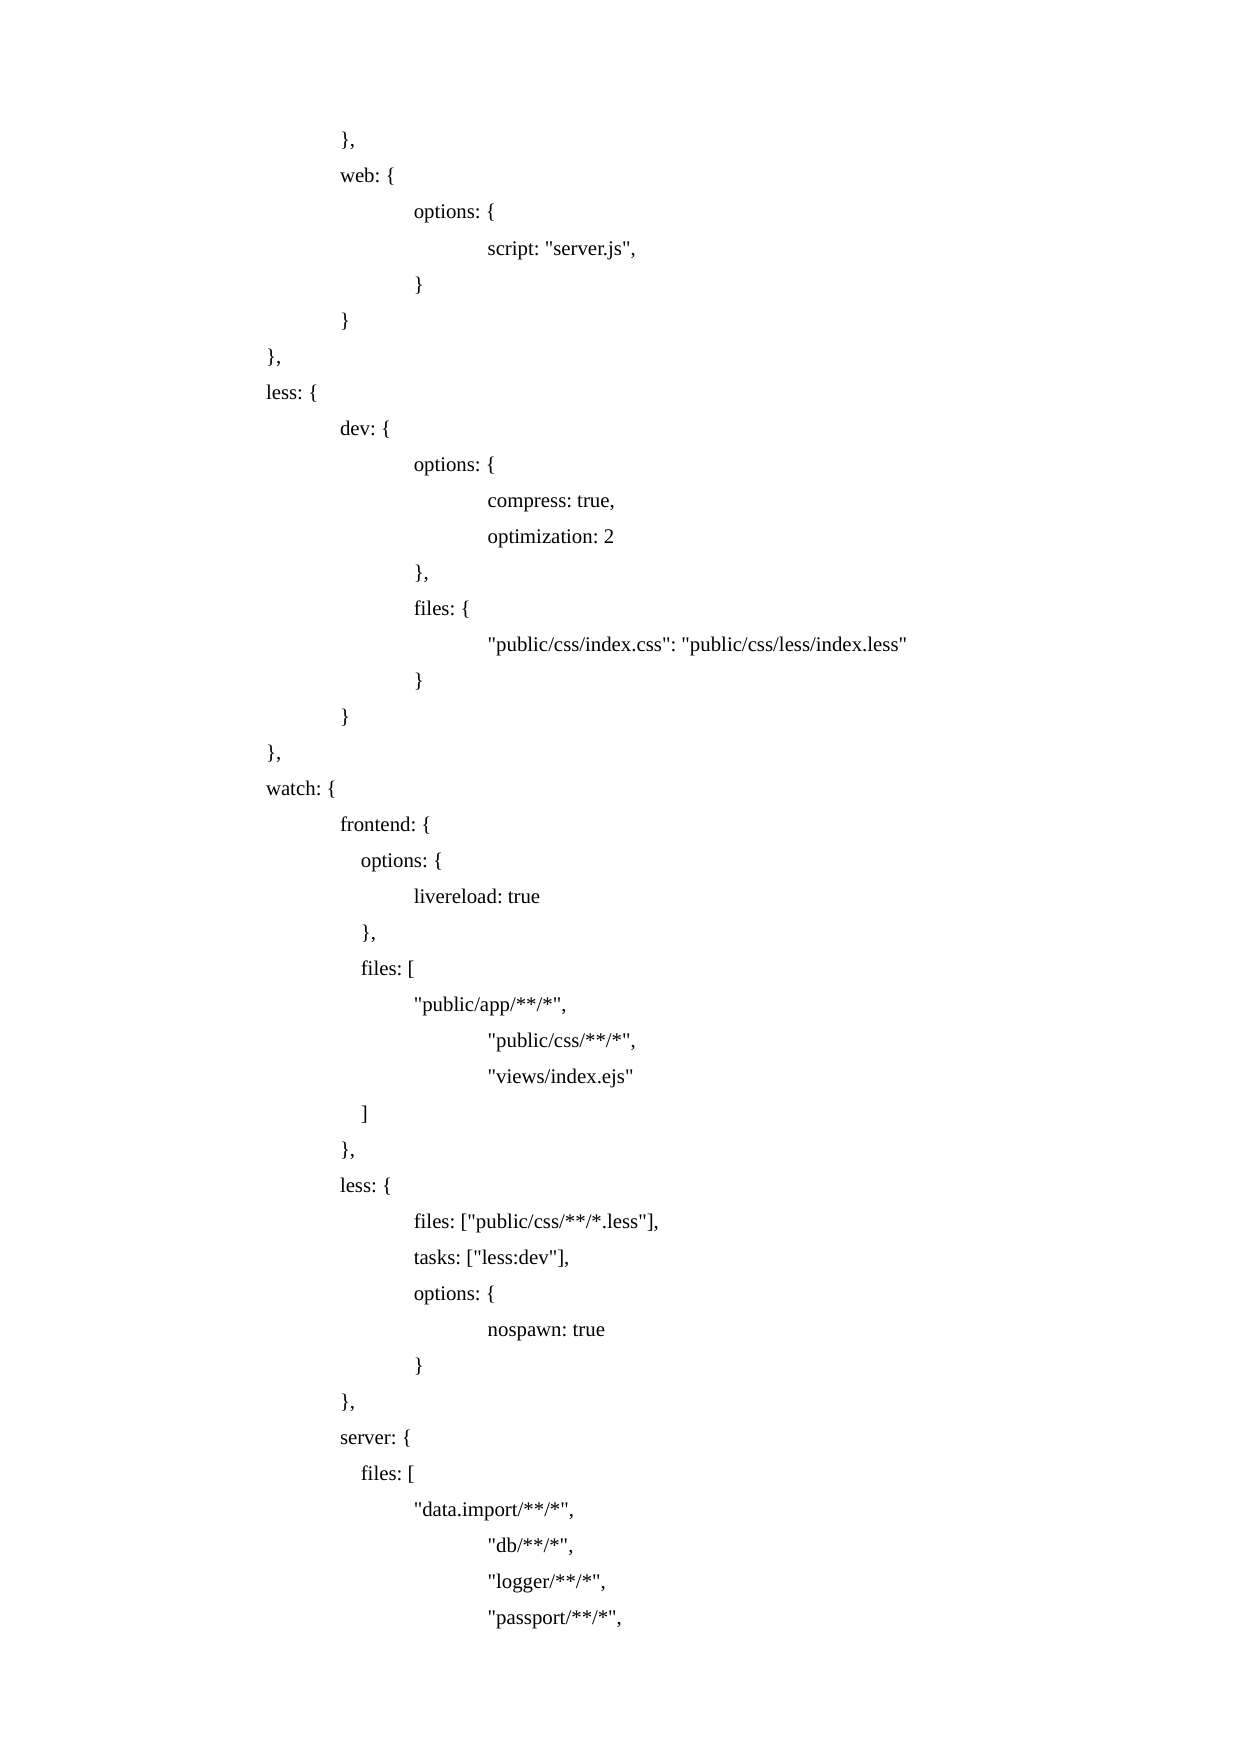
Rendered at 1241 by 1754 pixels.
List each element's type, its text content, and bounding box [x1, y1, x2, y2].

text } [118, 695, 1122, 731]
text }, [118, 334, 1122, 370]
text tasks: ["less:dev"], [118, 1235, 1122, 1271]
text }, [118, 118, 1122, 154]
text watch: { [118, 767, 1122, 803]
text files: ["public/css/**/*.less"], [118, 1199, 1122, 1235]
text "public/css/index.css": "public/css/less/index.less" [118, 623, 1122, 659]
text "db/**/*", [118, 1524, 1122, 1560]
text less: { [118, 1163, 1122, 1199]
text "passport/**/*", [118, 1596, 1122, 1632]
text livereload: true [118, 875, 1122, 911]
text files: { [118, 587, 1122, 623]
text dev: { [118, 406, 1122, 442]
text }, [118, 551, 1122, 587]
text }, [118, 1379, 1122, 1416]
text options: { [118, 442, 1122, 478]
text }, [118, 731, 1122, 767]
text } [118, 298, 1122, 334]
text less: { [118, 370, 1122, 406]
text files: [ [118, 947, 1122, 983]
text optimization: 2 [118, 514, 1122, 551]
text "public/css/**/*", [118, 1019, 1122, 1055]
text "public/app/**/*", [118, 983, 1122, 1019]
text options: { [118, 839, 1122, 875]
text nospawn: true [118, 1307, 1122, 1343]
text server: { [118, 1416, 1122, 1452]
text "logger/**/*", [118, 1560, 1122, 1596]
text options: { [118, 1271, 1122, 1307]
text script: "server.js", [118, 226, 1122, 262]
text } [118, 1343, 1122, 1379]
text "data.import/**/*", [118, 1488, 1122, 1524]
text web: { [118, 154, 1122, 190]
text options: { [118, 190, 1122, 226]
text "views/index.ejs" [118, 1055, 1122, 1091]
text compress: true, [118, 478, 1122, 514]
text ] [118, 1091, 1122, 1127]
text }, [118, 911, 1122, 947]
text files: [ [118, 1452, 1122, 1488]
text }, [118, 1127, 1122, 1163]
text } [118, 262, 1122, 298]
text frontend: { [118, 803, 1122, 839]
text } [118, 659, 1122, 695]
